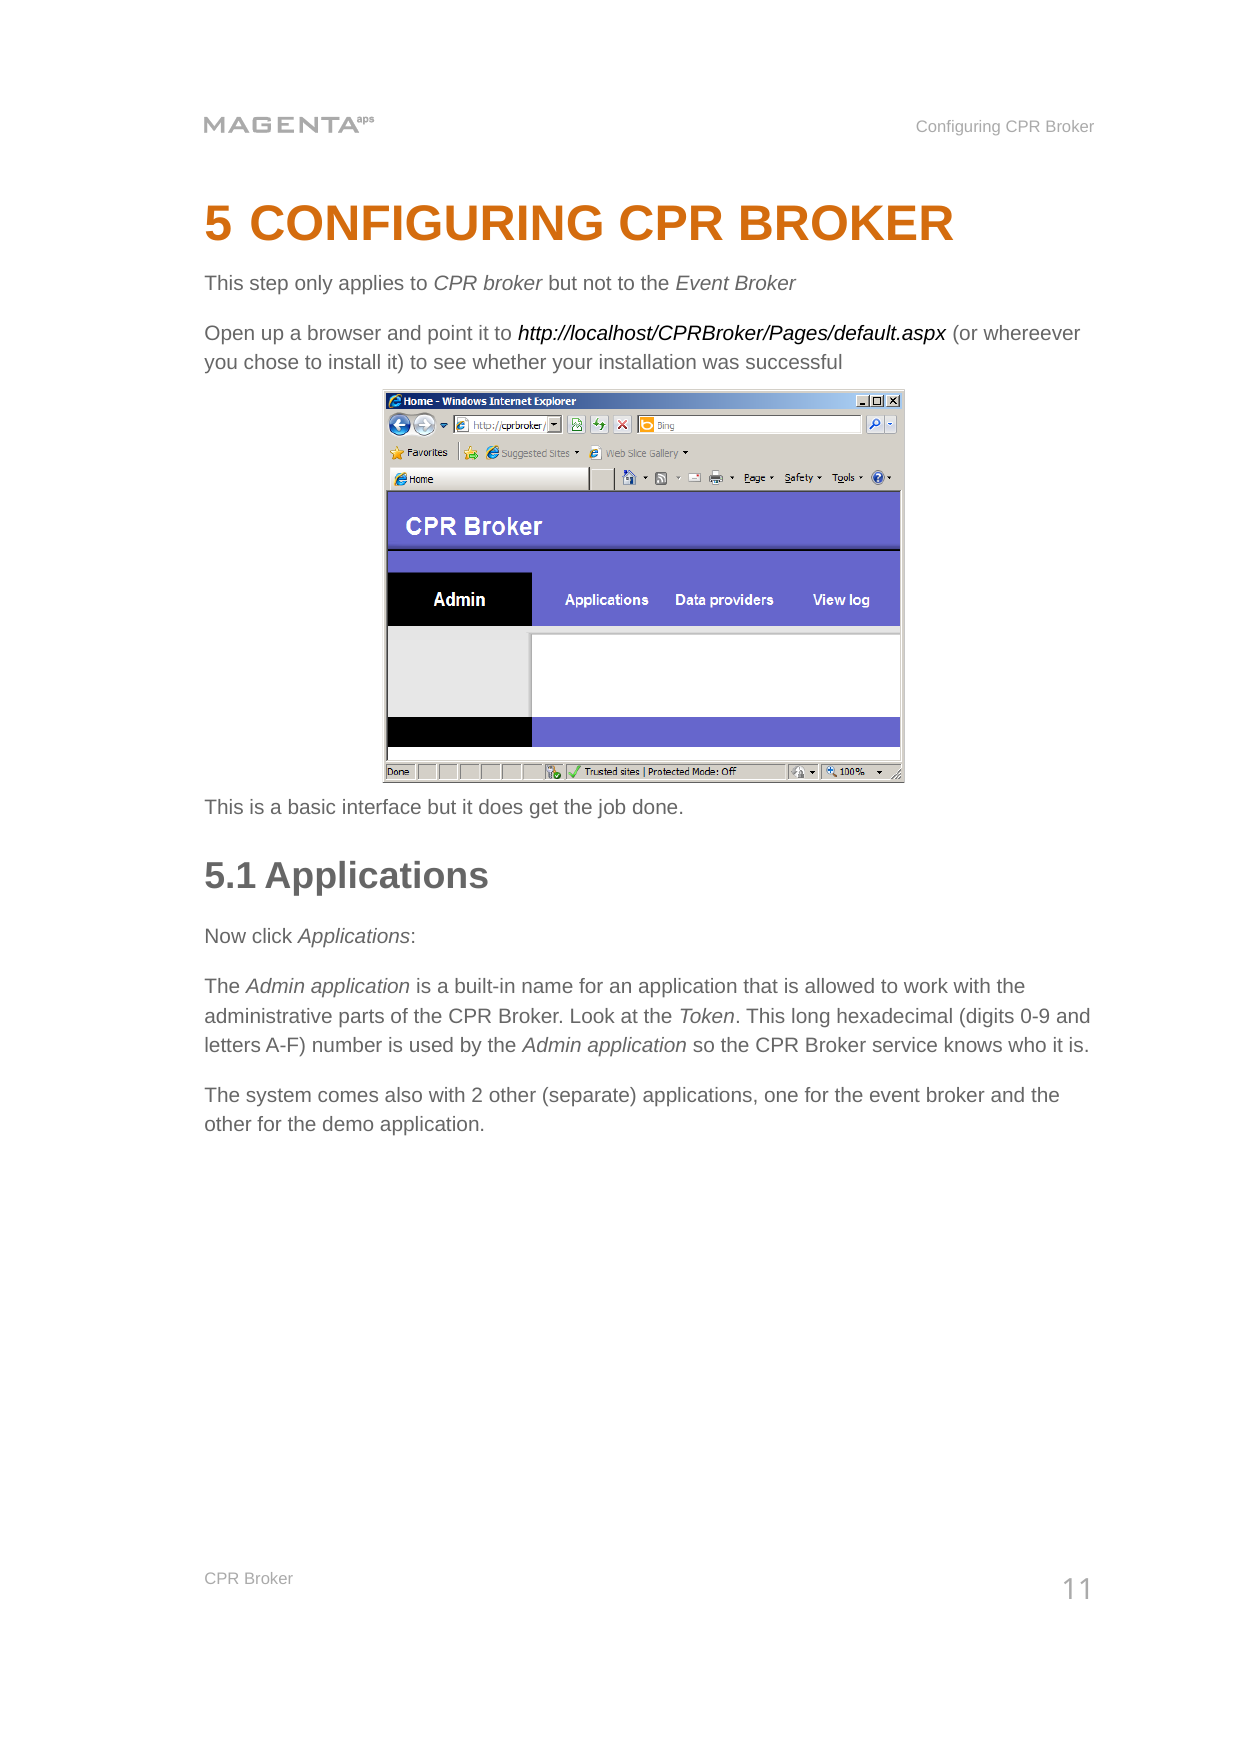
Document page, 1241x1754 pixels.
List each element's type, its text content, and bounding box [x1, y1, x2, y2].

text Now click Applications: [204, 921, 1094, 950]
picture [382, 389, 905, 783]
text The system comes also with 2 other (separate) applications, one for the event broker and the other for the demo application. [204, 1079, 1094, 1137]
text This step only applies to CPR broker but not to the Event Broker [204, 267, 1094, 296]
text Open up a browser and point it to http://localhost/CPRBroker/Pages/default.aspx (or whereever you chose to install it) to see whether your installation was successful [204, 317, 1094, 375]
subtitle Applications [204, 841, 1094, 900]
subtitle Configuring CPR Broker [204, 194, 1094, 252]
text The Admin application is a built-in name for an application that is allowed to work with the administrative parts of the CPR Broker. Look at the Token. This long hexadecimal (digits 0-9 and letters A-F) number is used by the Admin application so the CPR Broker service knows who it is. [204, 971, 1094, 1058]
text This is a basic interface but it does get the job done. [204, 381, 1094, 821]
